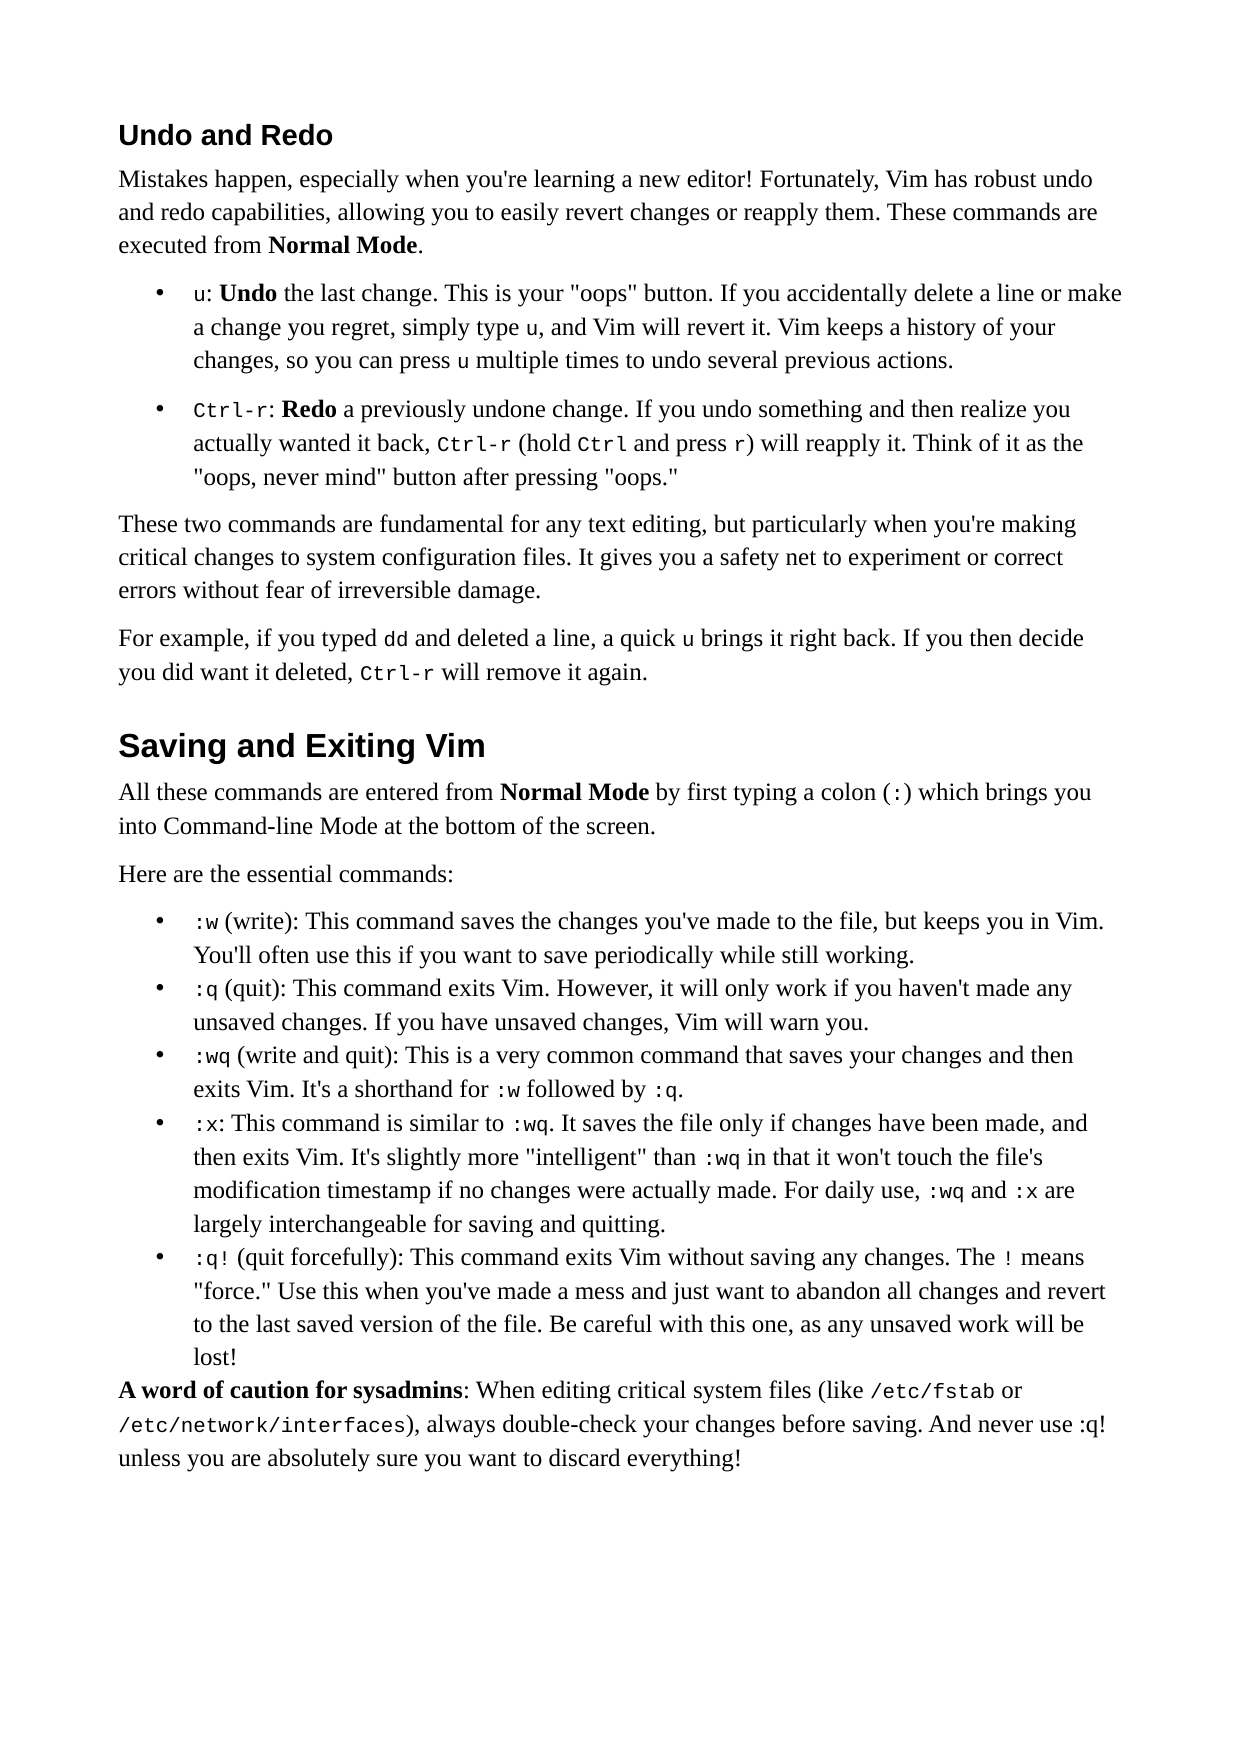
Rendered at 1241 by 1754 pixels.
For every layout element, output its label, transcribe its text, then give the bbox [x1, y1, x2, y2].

text These two commands are fundamental for any text editing, but particularly when you're making critical changes to system configuration files. It gives you a safety net to experiment or correct errors without fear of irreversible damage. [118, 509, 1122, 604]
subtitle Saving and Exiting Vim [118, 726, 1122, 765]
list :w (write): This command saves the changes you've made to the file, but keeps you in Vim. You'll often use this if you want to save periodically while still working. [156, 906, 1122, 969]
subtitle Undo and Redo [118, 118, 1122, 152]
list :q (quit): This command exits Vim. However, it will only work if you haven't made any unsaved changes. If you have unsaved changes, Vim will warn you. [156, 973, 1122, 1036]
list :x: This command is similar to :wq. It saves the file only if changes have been made, and then exits Vim. It's slightly more "intelligent" than :wq in that it won't touch the file's modification timestamp if no changes were actually made. For daily use, :wq and :x are largely interchangeable for saving and quitting. [156, 1108, 1122, 1238]
list :q! (quit forcefully): This command exits Vim without saving any changes. The ! means "force." Use this when you've made a mess and just want to abandon all changes and revert to the last saved version of the file. Be careful with this one, as any unsaved work will be lost! [156, 1242, 1122, 1371]
text For example, if you typed dd and deleted a line, a quick u brings it right back. If you then decide you did want it deleted, Ctrl-r will remove it again. [118, 623, 1122, 686]
list Ctrl-r: Redo a previously undone change. If you undo something and then realize you actually wanted it back, Ctrl-r (hold Ctrl and press r) will reapply it. Think of it as the "oops, never mind" button after pressing "oops." [156, 394, 1122, 491]
text Here are the essential commands: [118, 859, 1122, 887]
text A word of caution for sysadmins: When editing critical system files (like /etc/fstab or /etc/network/interfaces), always double-check your changes before saving. And never use :q! unless you are absolutely sure you want to discard everything! [118, 1375, 1122, 1472]
list u: Undo the last change. This is your "oops" button. If you accidentally delete a line or make a change you regret, simply type u, and Vim will revert it. Vim keeps a history of your changes, so you can press u multiple times to undo several previous actions. [156, 278, 1122, 375]
text All these commands are entered from Normal Mode by first typing a colon (:) which brings you into Command-line Mode at the bottom of the screen. [118, 777, 1122, 840]
list :wq (write and quit): This is a very common command that saves your changes and then exits Vim. It's a shorthand for :w followed by :q. [156, 1040, 1122, 1103]
text Mistakes happen, especially when you're learning a new editor! Fortunately, Vim has robust undo and redo capabilities, allowing you to easily revert changes or reapply them. These commands are executed from Normal Mode. [118, 164, 1122, 259]
